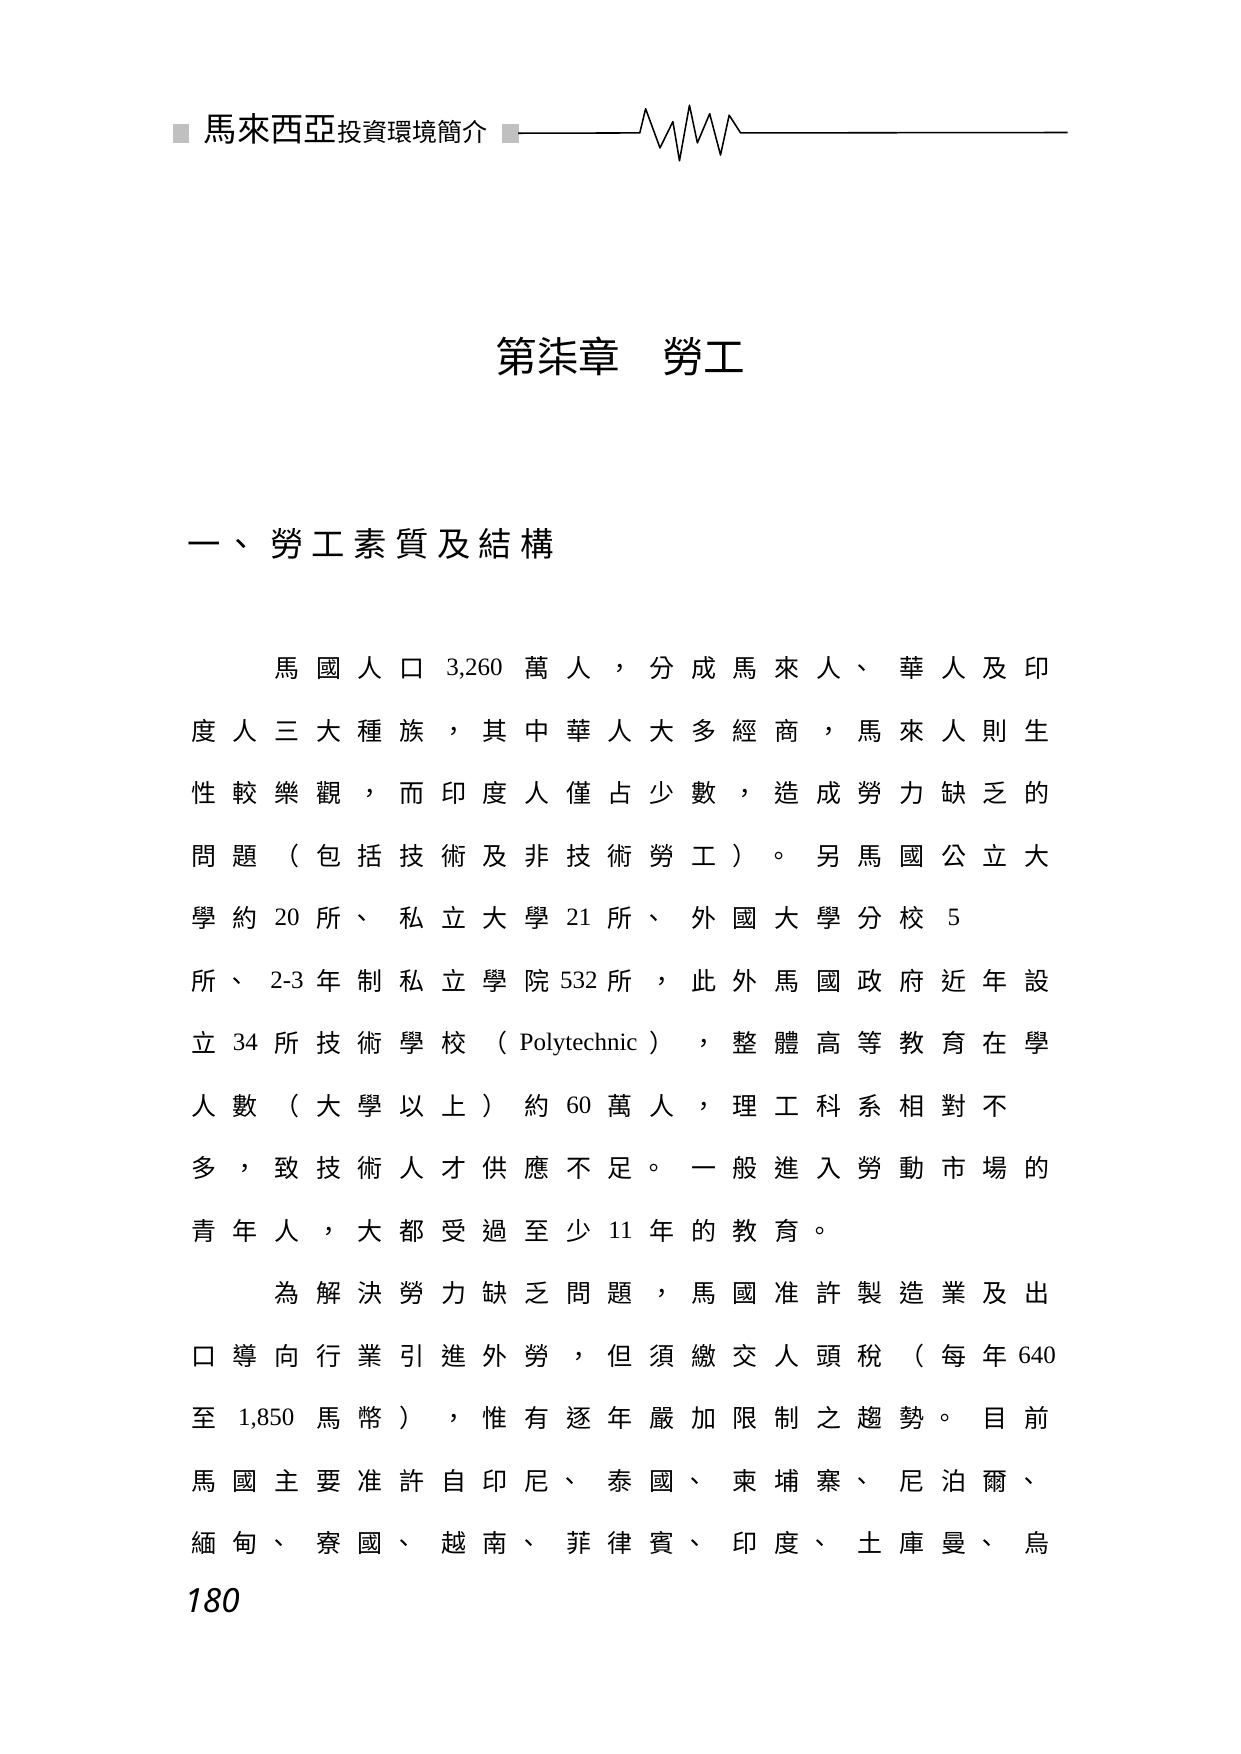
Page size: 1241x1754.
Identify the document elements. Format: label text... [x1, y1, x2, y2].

text 為解決勞力缺乏問題，馬國准許製造業及出口導向行業引進外勞，但須繳交人頭稅（每年640至1,850馬幣），惟有逐年嚴加限制之趨勢。目前馬國主要准許自印尼、泰國、柬埔寨、尼泊爾、緬甸、寮國、越南、菲律賓、印度、土庫曼、烏 [183, 1250, 1058, 1563]
text 一、勞工素質及結構 [183, 500, 1058, 563]
text 第柒章 勞工 [183, 313, 1058, 375]
text 馬國人口3,260萬人，分成馬來人、華人及印度人三大種族，其中華人大多經商，馬來人則生性較樂觀，而印度人僅占少數，造成勞力缺乏的問題（包括技術及非技術勞工）。另馬國公立大學約20所、私立大學21所、外國大學分校5所、2-3年制私立學院532所，此外馬國政府近年設立34所技術學校（Polytechnic），整體高等教育在學人數（大學以上）約60萬人，理工科系相對不多，致技術人才供應不足。一般進入勞動市場的青年人，大都受過至少11年的教育。 [183, 625, 1058, 1250]
